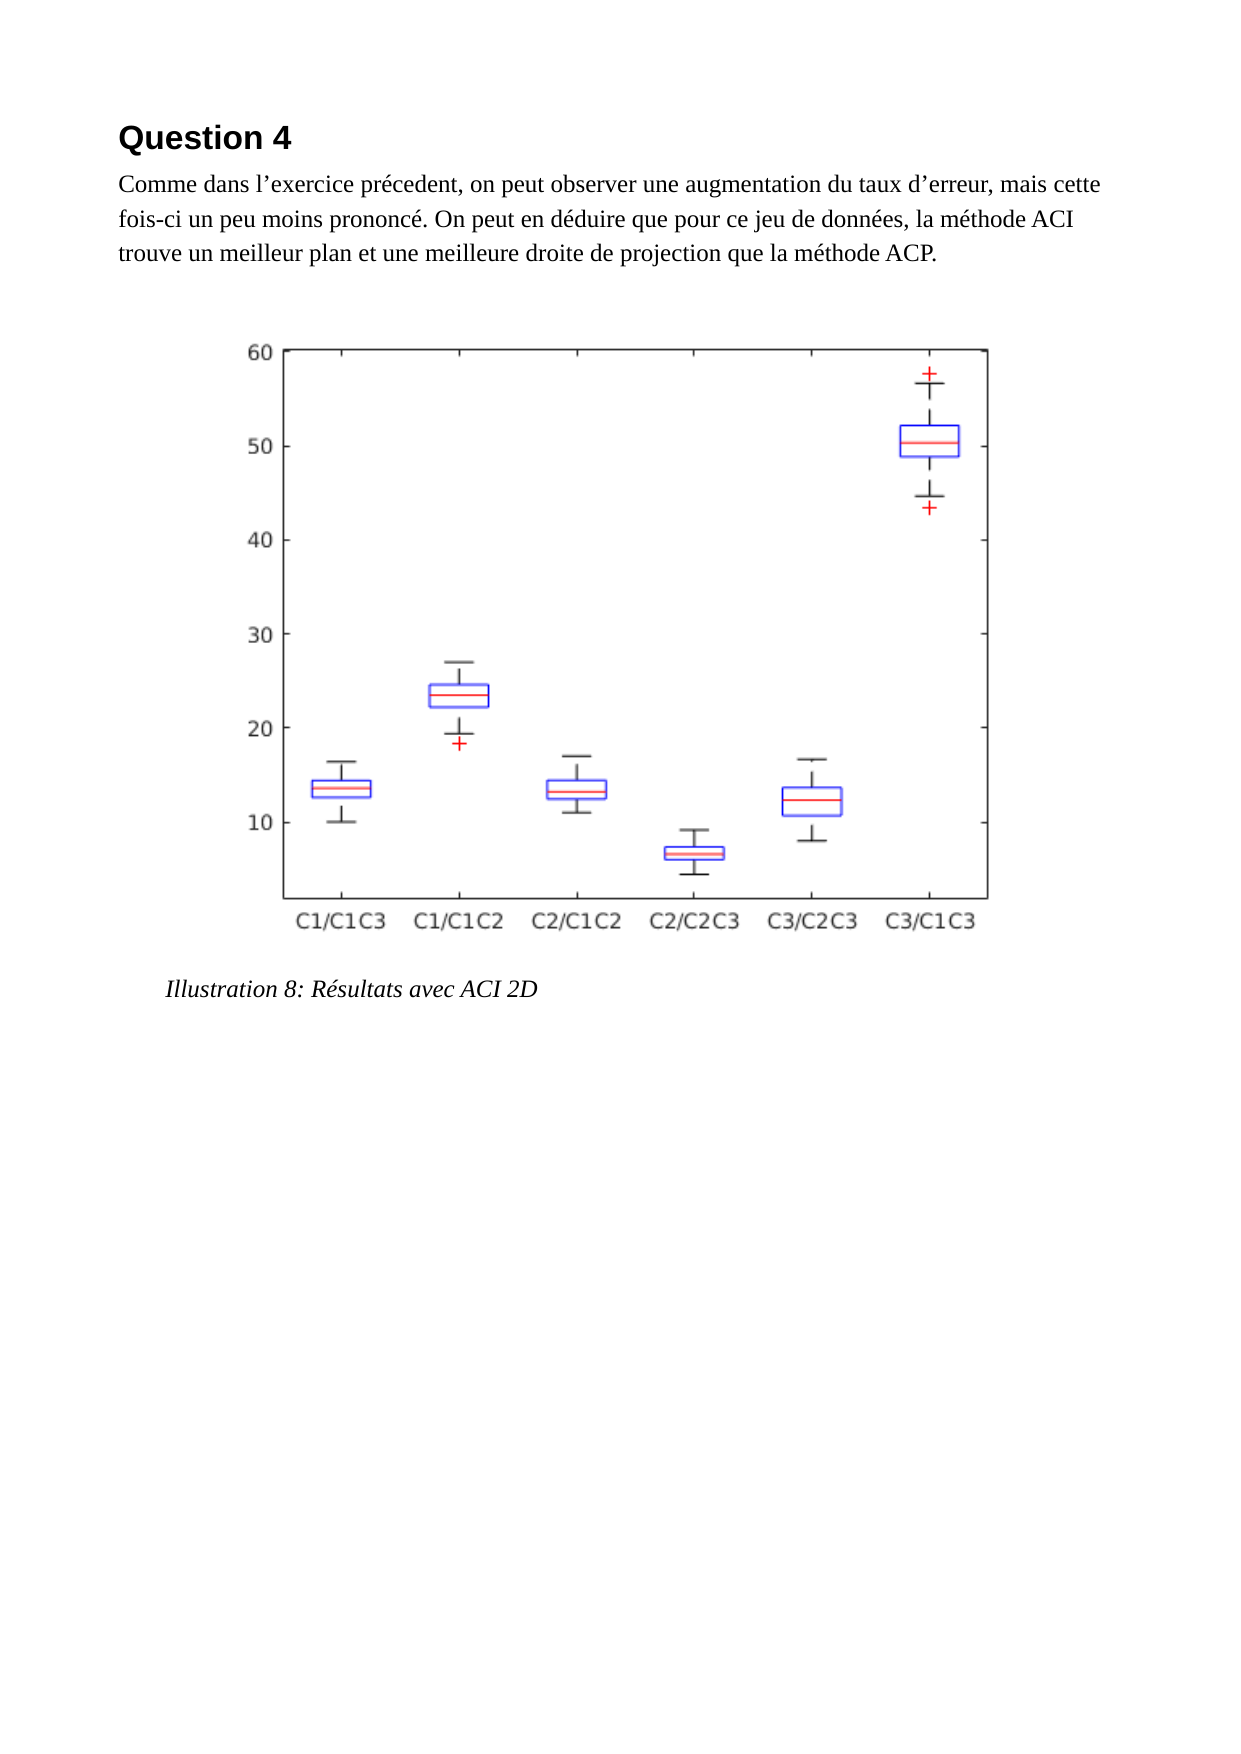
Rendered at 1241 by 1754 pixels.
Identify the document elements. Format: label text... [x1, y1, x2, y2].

picture [165, 299, 1075, 974]
subtitle Question 4 [118, 118, 1122, 157]
text Illustration 8: Résultats avec ACI 2D [165, 974, 1075, 1003]
text Comme dans l’exercice précedent, on peut observer une augmentation du taux d’erreur, mais cette fois-ci un peu moins prononcé. On peut en déduire que pour ce jeu de données, la méthode ACI trouve un meilleur plan et une meilleure droite de projection que la méthode ACP. [118, 169, 1122, 267]
